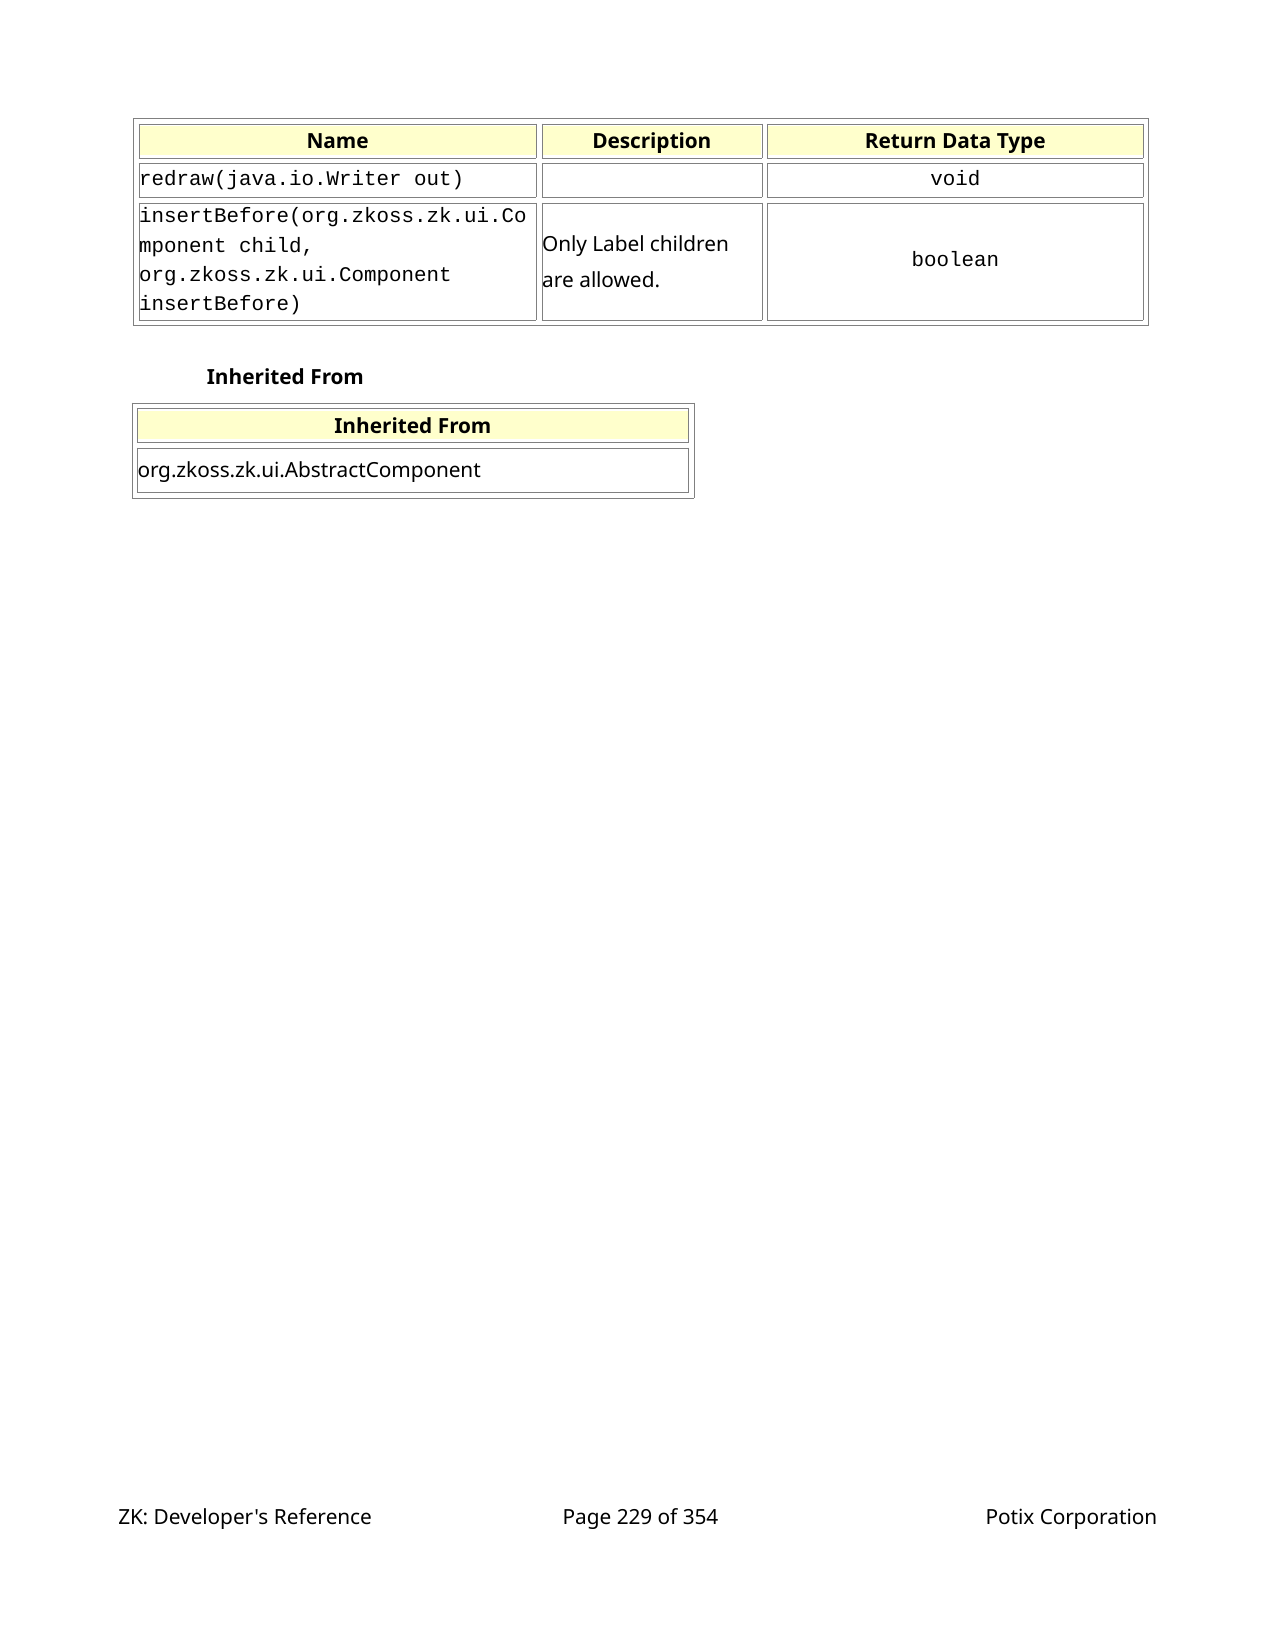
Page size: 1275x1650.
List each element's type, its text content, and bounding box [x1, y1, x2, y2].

table_header Return Data Type [764, 119, 1146, 158]
table_cell void [764, 158, 1146, 197]
table_cell insertBefore(org.zkoss.zk.ui.Component child, org.zkoss.zk.ui.Component insertBefore) [136, 197, 539, 320]
table_cell [539, 158, 764, 197]
table_cell redraw(java.io.Writer out) [136, 158, 539, 197]
table_cell org.zkoss.zk.ui.AbstractComponent [134, 442, 691, 492]
table_header Inherited From [134, 404, 691, 442]
table_header Description [539, 119, 764, 158]
table_header Name [136, 119, 539, 158]
table_cell [543, 164, 762, 197]
table_cell Only Label children are allowed. [539, 197, 764, 320]
subtitle Inherited From [207, 362, 1157, 390]
table_cell boolean [764, 197, 1146, 320]
